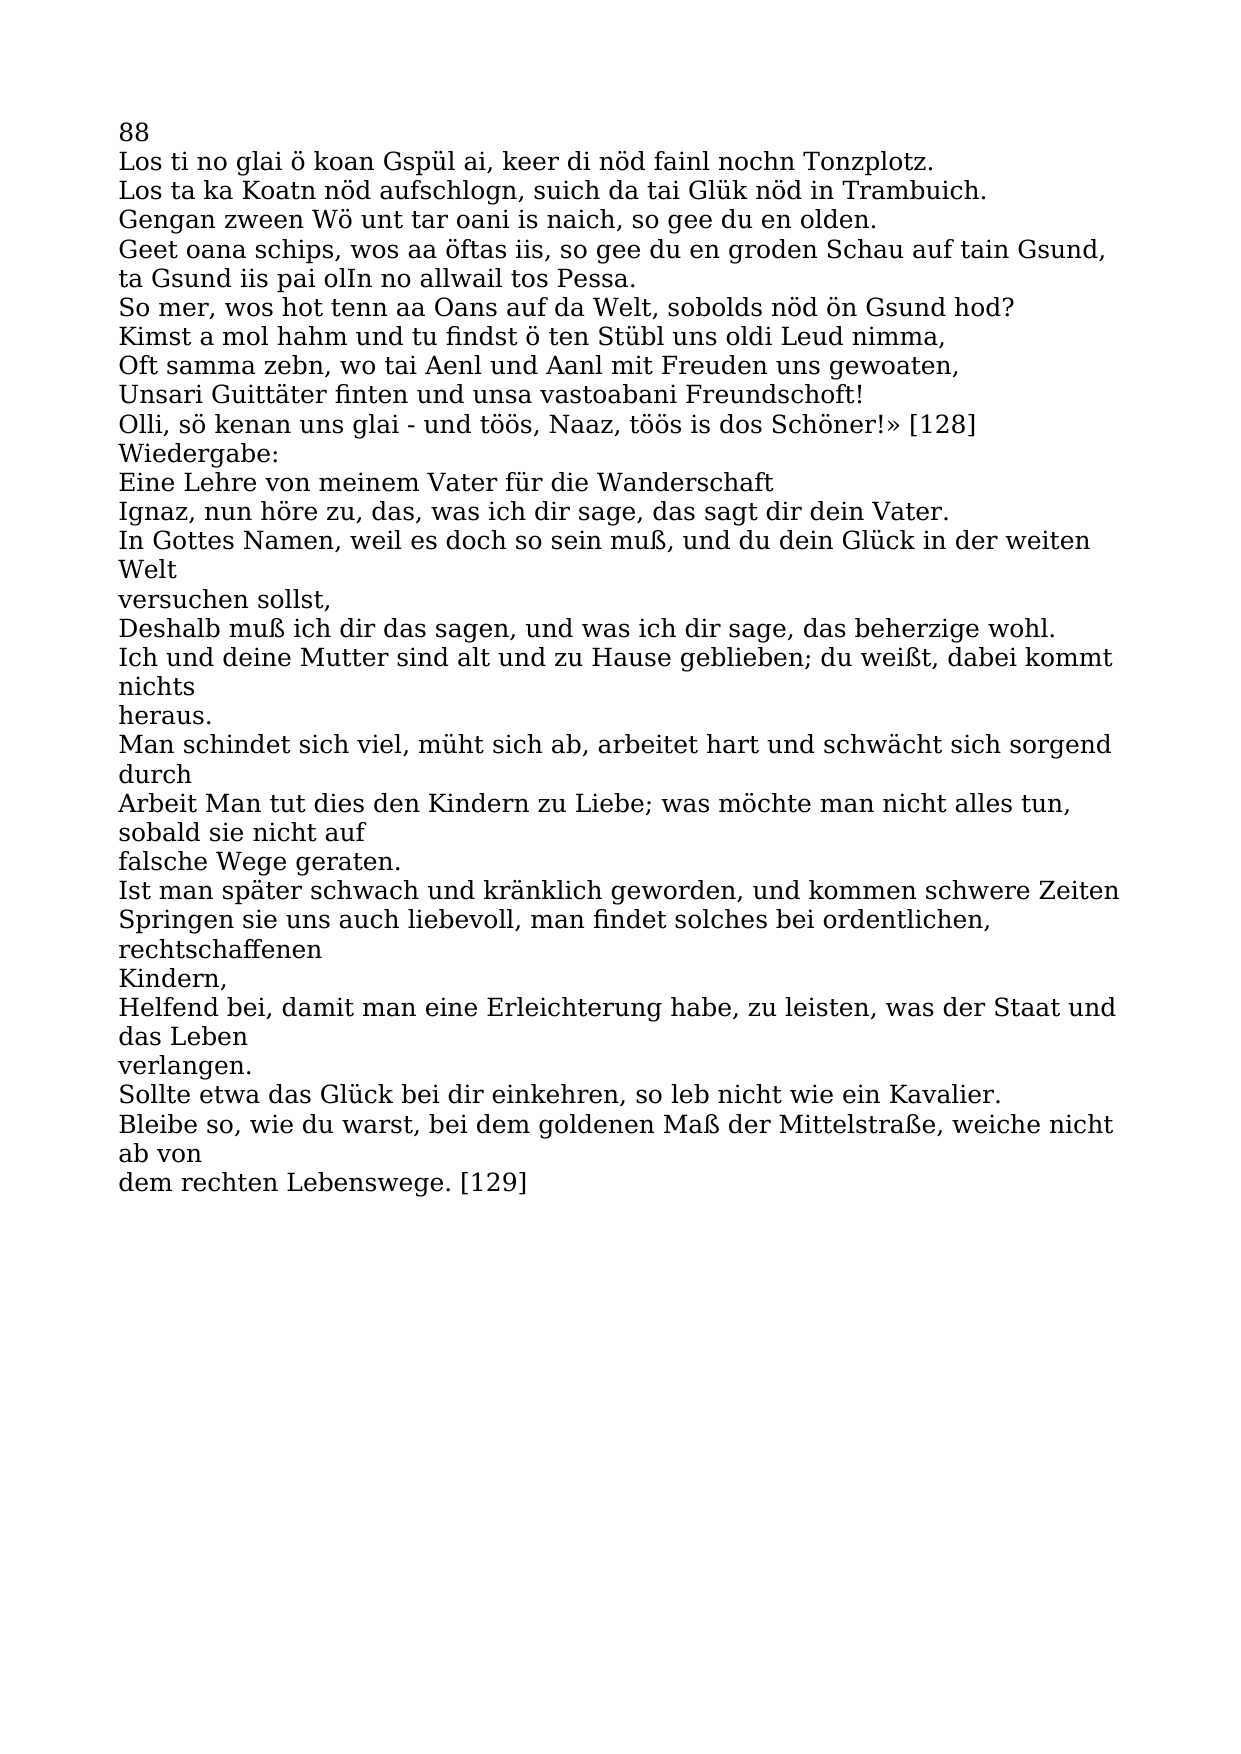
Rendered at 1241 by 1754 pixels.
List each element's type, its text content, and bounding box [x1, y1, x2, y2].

text Helfend bei, damit man eine Erleichterung habe, zu leisten, was der Staat und das Leben [118, 993, 1122, 1051]
text versuchen sollst, [118, 585, 1122, 614]
text Bleibe so, wie du warst, bei dem goldenen Maß der Mittelstraße, weiche nicht ab von [118, 1110, 1122, 1168]
text So mer, wos hot tenn aa Oans auf da Welt, sobolds nöd ön Gsund hod? [118, 293, 1122, 322]
text Gengan zween Wö unt tar oani is naich, so gee du en olden. [118, 206, 1122, 235]
text verlangen. [118, 1051, 1122, 1081]
text In Gottes Namen, weil es doch so sein muß, und du dein Glück in der weiten Welt [118, 526, 1122, 585]
text Los ta ka Koatn nöd aufschlogn, suich da tai Glük nöd in Trambuich. [118, 176, 1122, 206]
text Los ti no glai ö koan Gspül ai, keer di nöd fainl nochn Tonzplotz. [118, 147, 1122, 176]
text Ist man später schwach und kränklich geworden, und kommen schwere Zeiten [118, 876, 1122, 906]
text 88 [118, 118, 1122, 147]
text Arbeit Man tut dies den Kindern zu Liebe; was möchte man nicht alles tun, sobald sie nicht auf [118, 789, 1122, 847]
text falsche Wege geraten. [118, 847, 1122, 876]
text Geet oana schips, wos aa öftas iis, so gee du en groden Schau auf tain Gsund, ta Gsund iis pai olIn no allwail tos Pessa. [118, 235, 1122, 293]
text Oft samma zebn, wo tai Aenl und Aanl mit Freuden uns gewoaten, [118, 351, 1122, 381]
text heraus. [118, 701, 1122, 731]
text Eine Lehre von meinem Vater für die Wanderschaft [118, 468, 1122, 497]
text Springen sie uns auch liebevoll, man findet solches bei ordentlichen, rechtschaffenen [118, 906, 1122, 964]
text Man schindet sich viel, müht sich ab, arbeitet hart und schwächt sich sorgend durch [118, 731, 1122, 789]
text Kindern, [118, 964, 1122, 993]
text Ignaz, nun höre zu, das, was ich dir sage, das sagt dir dein Vater. [118, 497, 1122, 526]
text Sollte etwa das Glück bei dir einkehren, so leb nicht wie ein Kavalier. [118, 1081, 1122, 1110]
text dem rechten Lebenswege. [129] [118, 1168, 1122, 1197]
text Kimst a mol hahm und tu findst ö ten Stübl uns oldi Leud nimma, [118, 322, 1122, 351]
text Deshalb muß ich dir das sagen, und was ich dir sage, das beherzige wohl. [118, 614, 1122, 643]
text Ich und deine Mutter sind alt und zu Hause geblieben; du weißt, dabei kommt nichts [118, 643, 1122, 701]
text Unsari Guittäter finten und unsa vastoabani Freundschoft! [118, 381, 1122, 410]
text Olli, sö kenan uns glai - und töös, Naaz, töös is dos Schöner!» [128] [118, 410, 1122, 439]
text Wiedergabe: [118, 439, 1122, 468]
